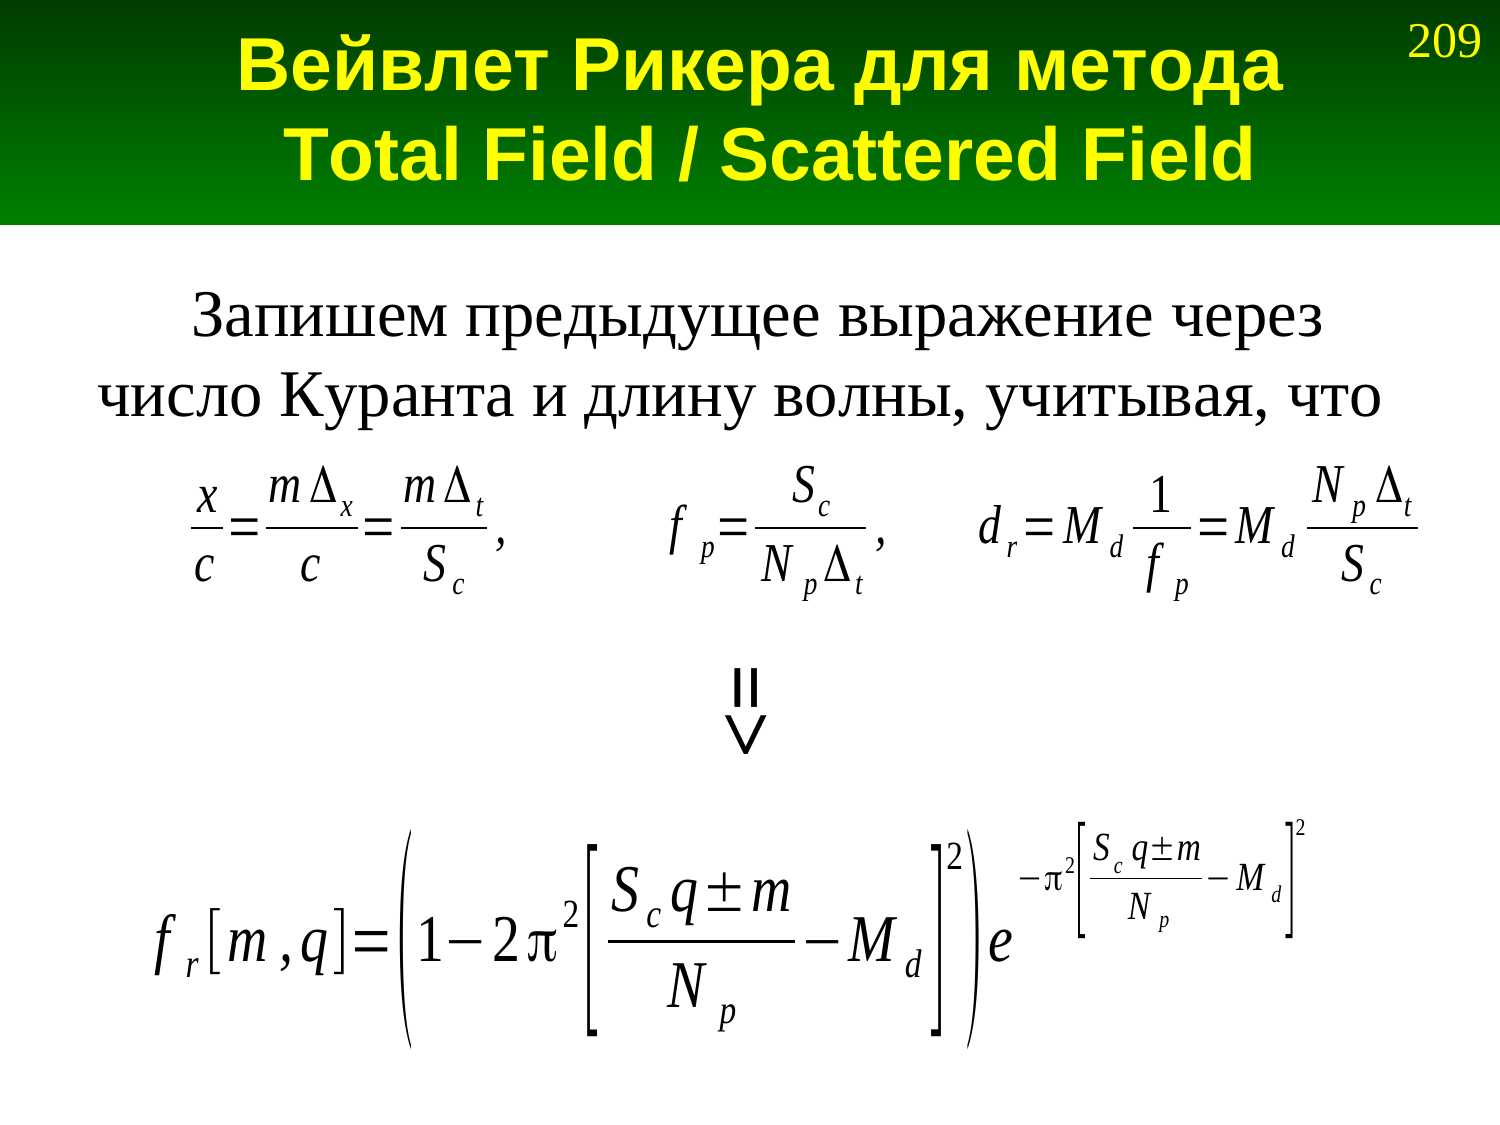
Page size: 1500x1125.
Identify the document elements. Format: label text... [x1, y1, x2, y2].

text_box => [690, 649, 810, 804]
chart [177, 454, 520, 603]
chart [966, 454, 1430, 603]
text_box Запишем предыдущее выражение через число Куранта и длину волны, учитывая, что [82, 262, 1426, 438]
chart [129, 814, 1321, 1052]
chart [649, 454, 899, 603]
title Вейвлет Рикера для метода Total Field / Scattered Field [100, 7, 1441, 204]
